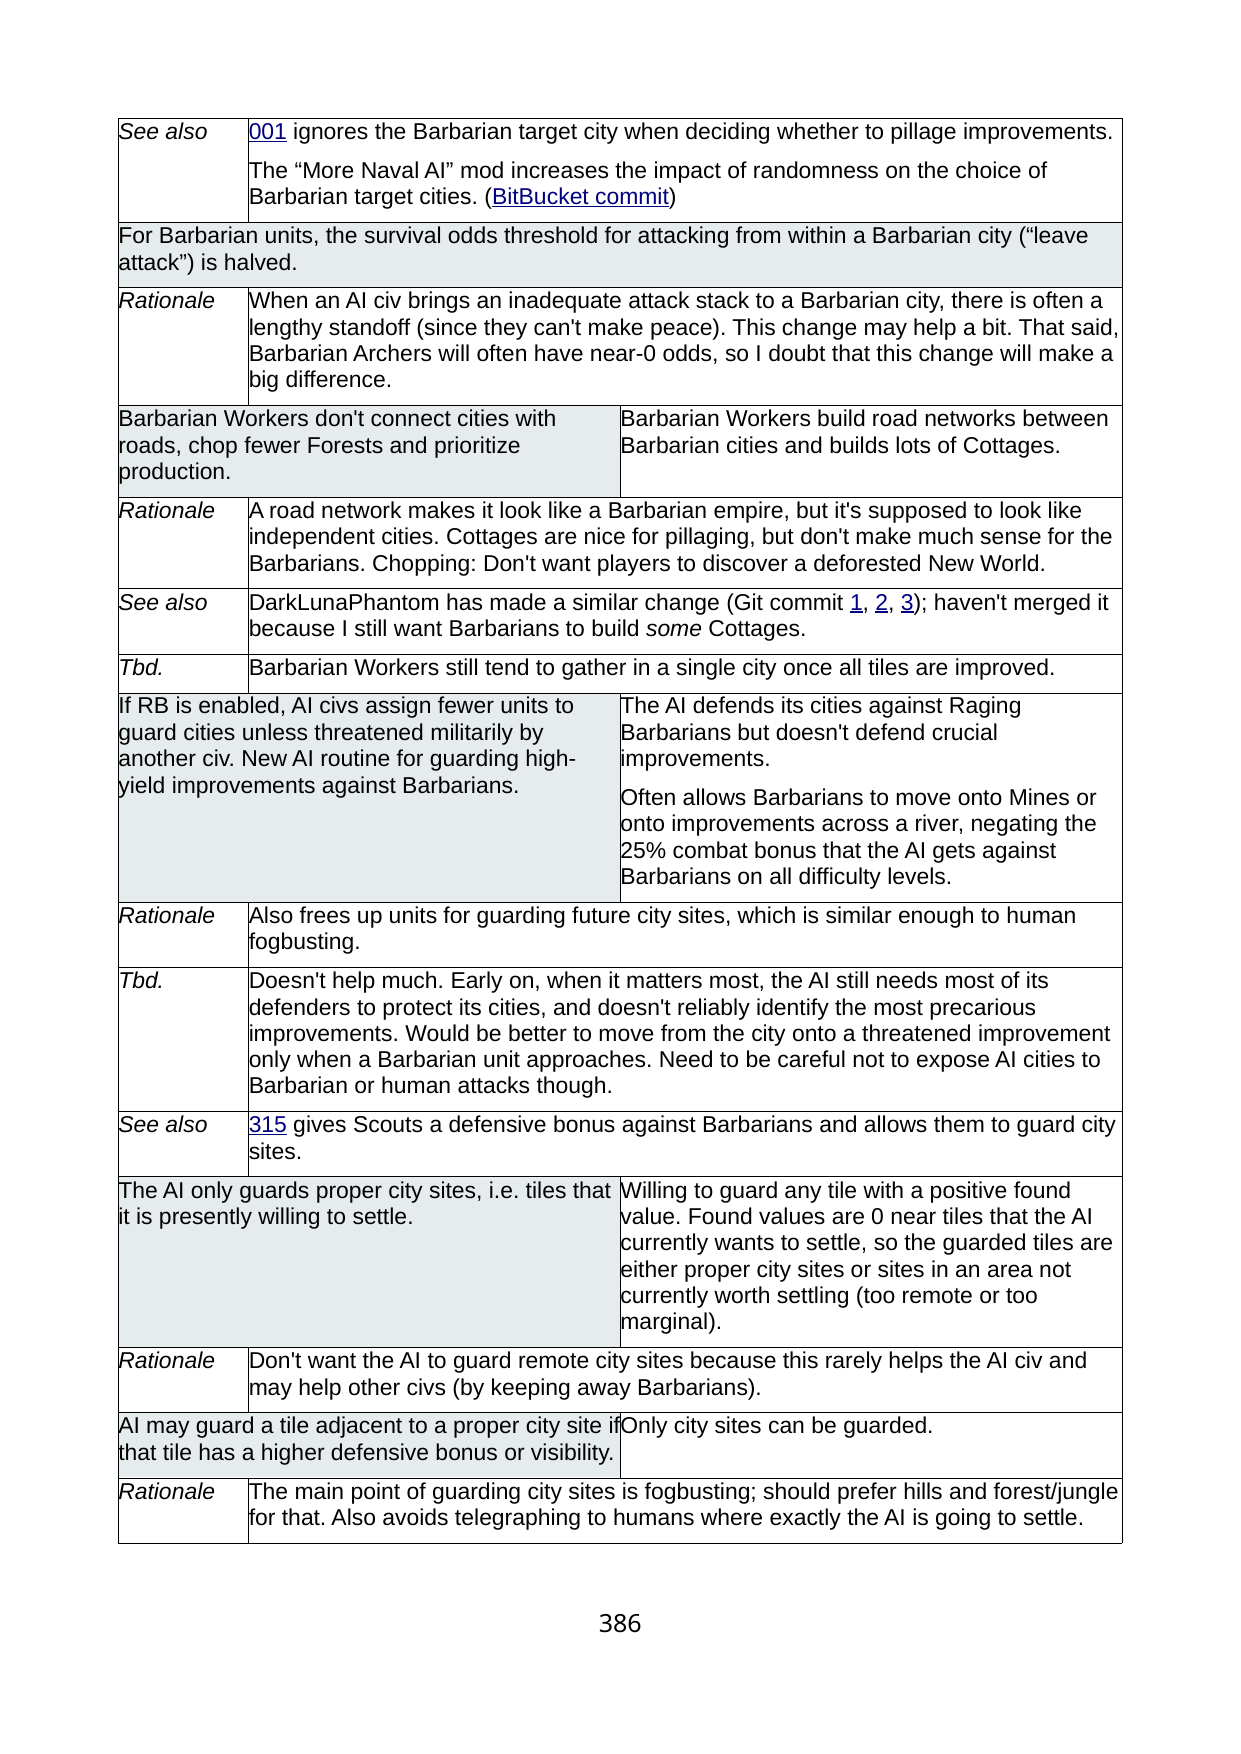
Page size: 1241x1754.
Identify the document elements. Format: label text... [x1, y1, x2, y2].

table_cell The main point of guarding city sites is fogbusting; should prefer hills and forest/jungle for that. Also avoids telegraphing to humans where exactly the AI is going to settle. [249, 1479, 1122, 1543]
table_cell See also [119, 1112, 248, 1176]
table_cell Rationale [119, 1348, 248, 1412]
table_cell Barbarian Workers still tend to gather in a single city once all tiles are improved. [249, 655, 1122, 692]
table_cell Rationale [119, 1479, 248, 1543]
table_cell Rationale [119, 288, 248, 405]
table_cell Tbd. [119, 968, 248, 1111]
table_cell See also [119, 589, 248, 653]
table_cell Only city sites can be guarded. [621, 1413, 1122, 1477]
table_cell For Barbarian units, the survival odds threshold for attacking from within a Barbarian city (“leave attack”) is halved. [119, 223, 1122, 287]
table_cell Rationale [119, 498, 248, 588]
table_cell Don't want the AI to guard remote city sites because this rarely helps the AI civ and may help other civs (by keeping away Barbarians). [249, 1348, 1122, 1412]
table_cell AI may guard a tile adjacent to a proper city site if that tile has a higher defensive bonus or visibility. [119, 1413, 620, 1477]
table_cell Doesn't help much. Early on, when it matters most, the AI still needs most of its defenders to protect its cities, and doesn't reliably identify the most precarious improvements. Would be better to move from the city onto a threatened improvement only when a Barbarian unit approaches. Need to be careful not to expose AI cities to Barbarian or human attacks though. [249, 968, 1122, 1111]
table_cell Barbarian Workers don't connect cities with roads, chop fewer Forests and prioritize production. [119, 406, 620, 497]
table_cell Tbd. [119, 655, 248, 692]
table_cell A road network makes it look like a Barbarian empire, but it's supposed to look like independent cities. Cottages are nice for pillaging, but don't make much sense for the Barbarians. Chopping: Don't want players to discover a deforested New World. [249, 498, 1122, 588]
table_cell When an AI civ brings an inadequate attack stack to a Barbarian city, there is often a lengthy standoff (since they can't make peace). This change may help a bit. That said, Barbarian Archers will often have near-0 odds, so I doubt that this change will make a big difference. [249, 288, 1122, 405]
table_cell See also [119, 119, 248, 222]
table_cell The AI defends its cities against Raging Barbarians but doesn't defend crucial improvements. Often allows Barbarians to move onto Mines or onto improvements across a river, negating the 25% combat bonus that the AI gets against Barbarians on all difficulty levels. [621, 694, 1122, 902]
table_cell Barbarian Workers build road networks between Barbarian cities and builds lots of Cottages. [621, 406, 1122, 497]
table_cell DarkLunaPhantom has made a similar change (Git commit 1, 2, 3); haven't merged it because I still want Barbarians to build some Cottages. [249, 589, 1122, 653]
table_cell Rationale [119, 903, 248, 967]
table_cell 315 gives Scouts a defensive bonus against Barbarians and allows them to guard city sites. [249, 1112, 1122, 1176]
table_cell If RB is enabled, AI civs assign fewer units to guard cities unless threatened militarily by another civ. New AI routine for guarding high-yield improvements against Barbarians. [119, 694, 620, 902]
table_cell 001 ignores the Barbarian target city when deciding whether to pillage improvements. The “More Naval AI” mod increases the impact of randomness on the choice of Barbarian target cities. (BitBucket commit) [249, 119, 1122, 222]
table_cell Willing to guard any tile with a positive found value. Found values are 0 near tiles that the AI currently wants to settle, so the guarded tiles are either proper city sites or sites in an area not currently worth settling (too remote or too marginal). [621, 1177, 1122, 1347]
table_cell Also frees up units for guarding future city sites, which is similar enough to human fogbusting. [249, 903, 1122, 967]
table_cell The AI only guards proper city sites, i.e. tiles that it is presently willing to settle. [119, 1177, 620, 1347]
